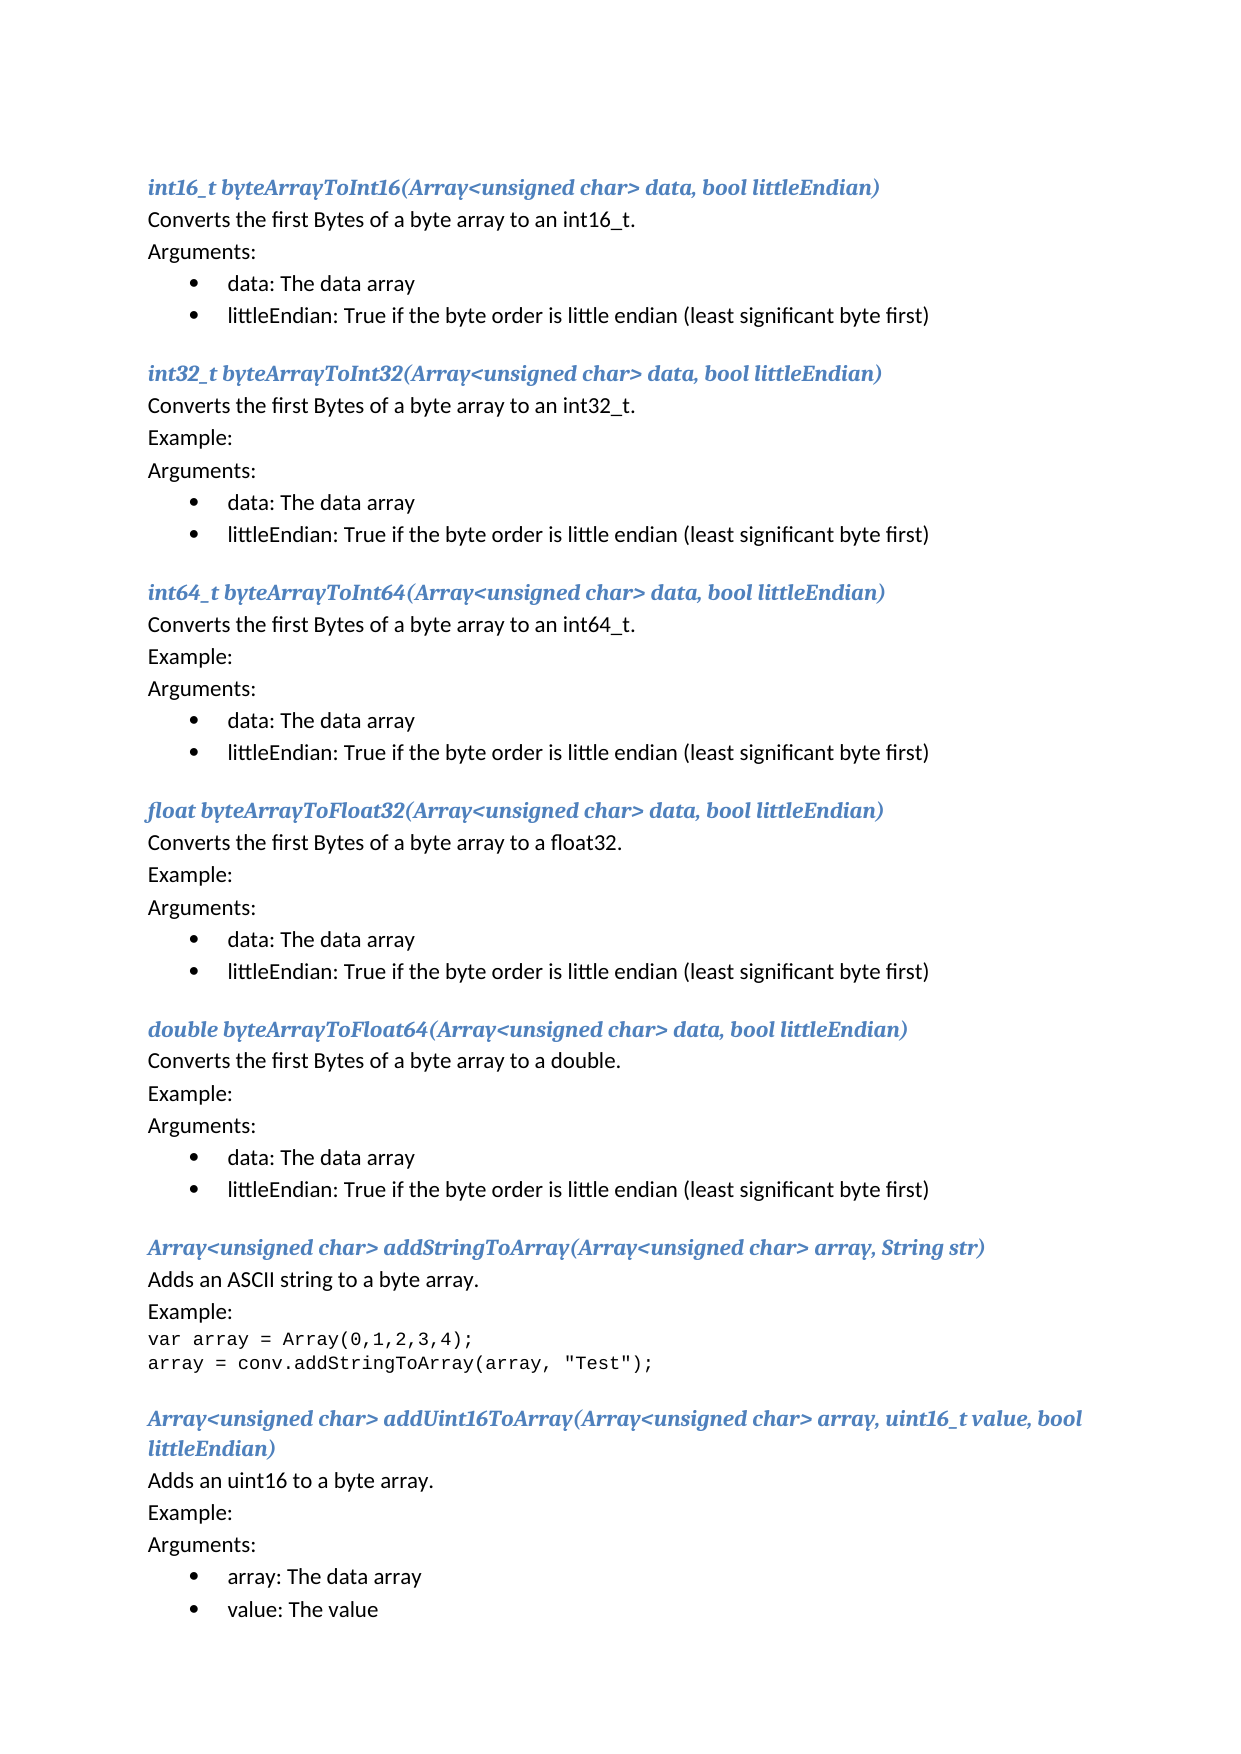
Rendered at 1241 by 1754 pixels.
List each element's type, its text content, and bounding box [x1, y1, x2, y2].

subtitle int32_t byteArrayToInt32(Array<unsigned char> data, bool littleEndian) [148, 361, 1093, 387]
list littleEndian: True if the byte order is little endian (least significant byte first) [190, 957, 1093, 985]
list data: The data array [190, 488, 1093, 516]
list data: The data array [190, 1143, 1093, 1171]
text Converts the first Bytes of a byte array to an int64_t. [148, 610, 1093, 638]
text Arguments: [148, 1530, 1093, 1558]
list array: The data array [190, 1562, 1093, 1591]
text Arguments: [148, 456, 1093, 484]
list data: The data array [190, 925, 1093, 953]
list littleEndian: True if the byte order is little endian (least significant byte first) [190, 738, 1093, 767]
text Adds an uint16 to a byte array. [148, 1466, 1093, 1494]
subtitle int16_t byteArrayToInt16(Array<unsigned char> data, bool littleEndian) [148, 175, 1093, 201]
list value: The value [190, 1595, 1093, 1623]
list data: The data array [190, 269, 1093, 297]
text Converts the first Bytes of a byte array to a double. [148, 1047, 1093, 1075]
list littleEndian: True if the byte order is little endian (least significant byte first) [190, 1175, 1093, 1203]
text Converts the first Bytes of a byte array to an int32_t. [148, 391, 1093, 419]
subtitle Array<unsigned char> addStringToArray(Array<unsigned char> array, String str) [148, 1235, 1093, 1261]
text Example: [148, 860, 1093, 888]
subtitle Array<unsigned char> addUint16ToArray(Array<unsigned char> array, uint16_t value, bool littleEndian) [148, 1406, 1093, 1462]
text Arguments: [148, 893, 1093, 921]
subtitle double byteArrayToFloat64(Array<unsigned char> data, bool littleEndian) [148, 1016, 1093, 1043]
list littleEndian: True if the byte order is little endian (least significant byte first) [190, 302, 1093, 330]
text Adds an ASCII string to a byte array. [148, 1265, 1093, 1293]
text Example: [148, 642, 1093, 670]
text Example: [148, 1498, 1093, 1526]
text Example: [148, 1079, 1093, 1107]
text Example: [148, 423, 1093, 452]
text Converts the first Bytes of a byte array to an int16_t. [148, 205, 1093, 233]
text Example: [148, 1297, 1093, 1325]
text Arguments: [148, 1111, 1093, 1139]
list littleEndian: True if the byte order is little endian (least significant byte first) [190, 520, 1093, 548]
text Converts the first Bytes of a byte array to a float32. [148, 828, 1093, 856]
text Arguments: [148, 237, 1093, 265]
list data: The data array [190, 706, 1093, 734]
text array = conv.addStringToArray(array, "Test"); [148, 1354, 1093, 1375]
subtitle float byteArrayToFloat32(Array<unsigned char> data, bool littleEndian) [148, 798, 1093, 824]
subtitle int64_t byteArrayToInt64(Array<unsigned char> data, bool littleEndian) [148, 579, 1093, 606]
text Arguments: [148, 674, 1093, 702]
text var array = Array(0,1,2,3,4); [148, 1329, 1093, 1351]
